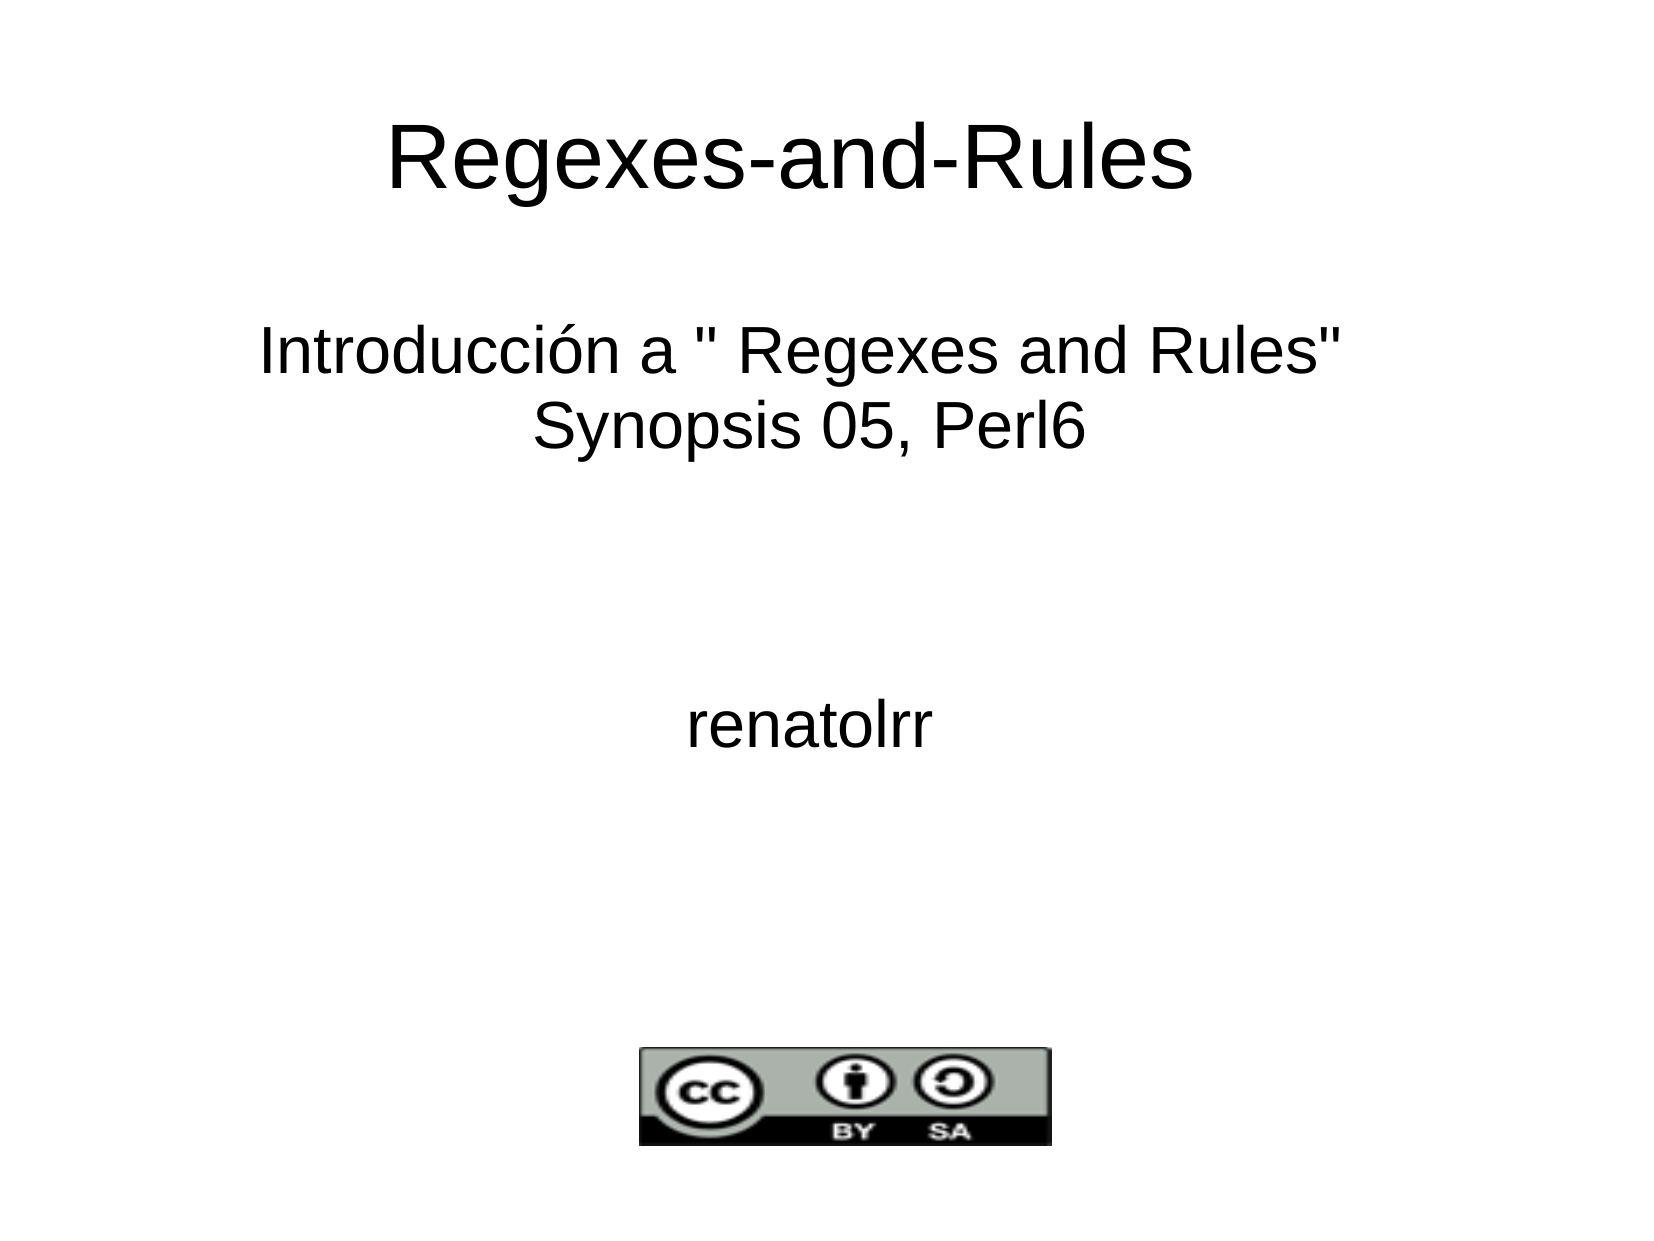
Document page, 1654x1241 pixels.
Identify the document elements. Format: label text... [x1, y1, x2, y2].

title Regexes-and-Rules [47, 52, 1536, 260]
subtitle Introducción a " Regexes and Rules" Synopsis 05, Perl6 renatolrr [82, 290, 1538, 1010]
picture [639, 1047, 1052, 1146]
